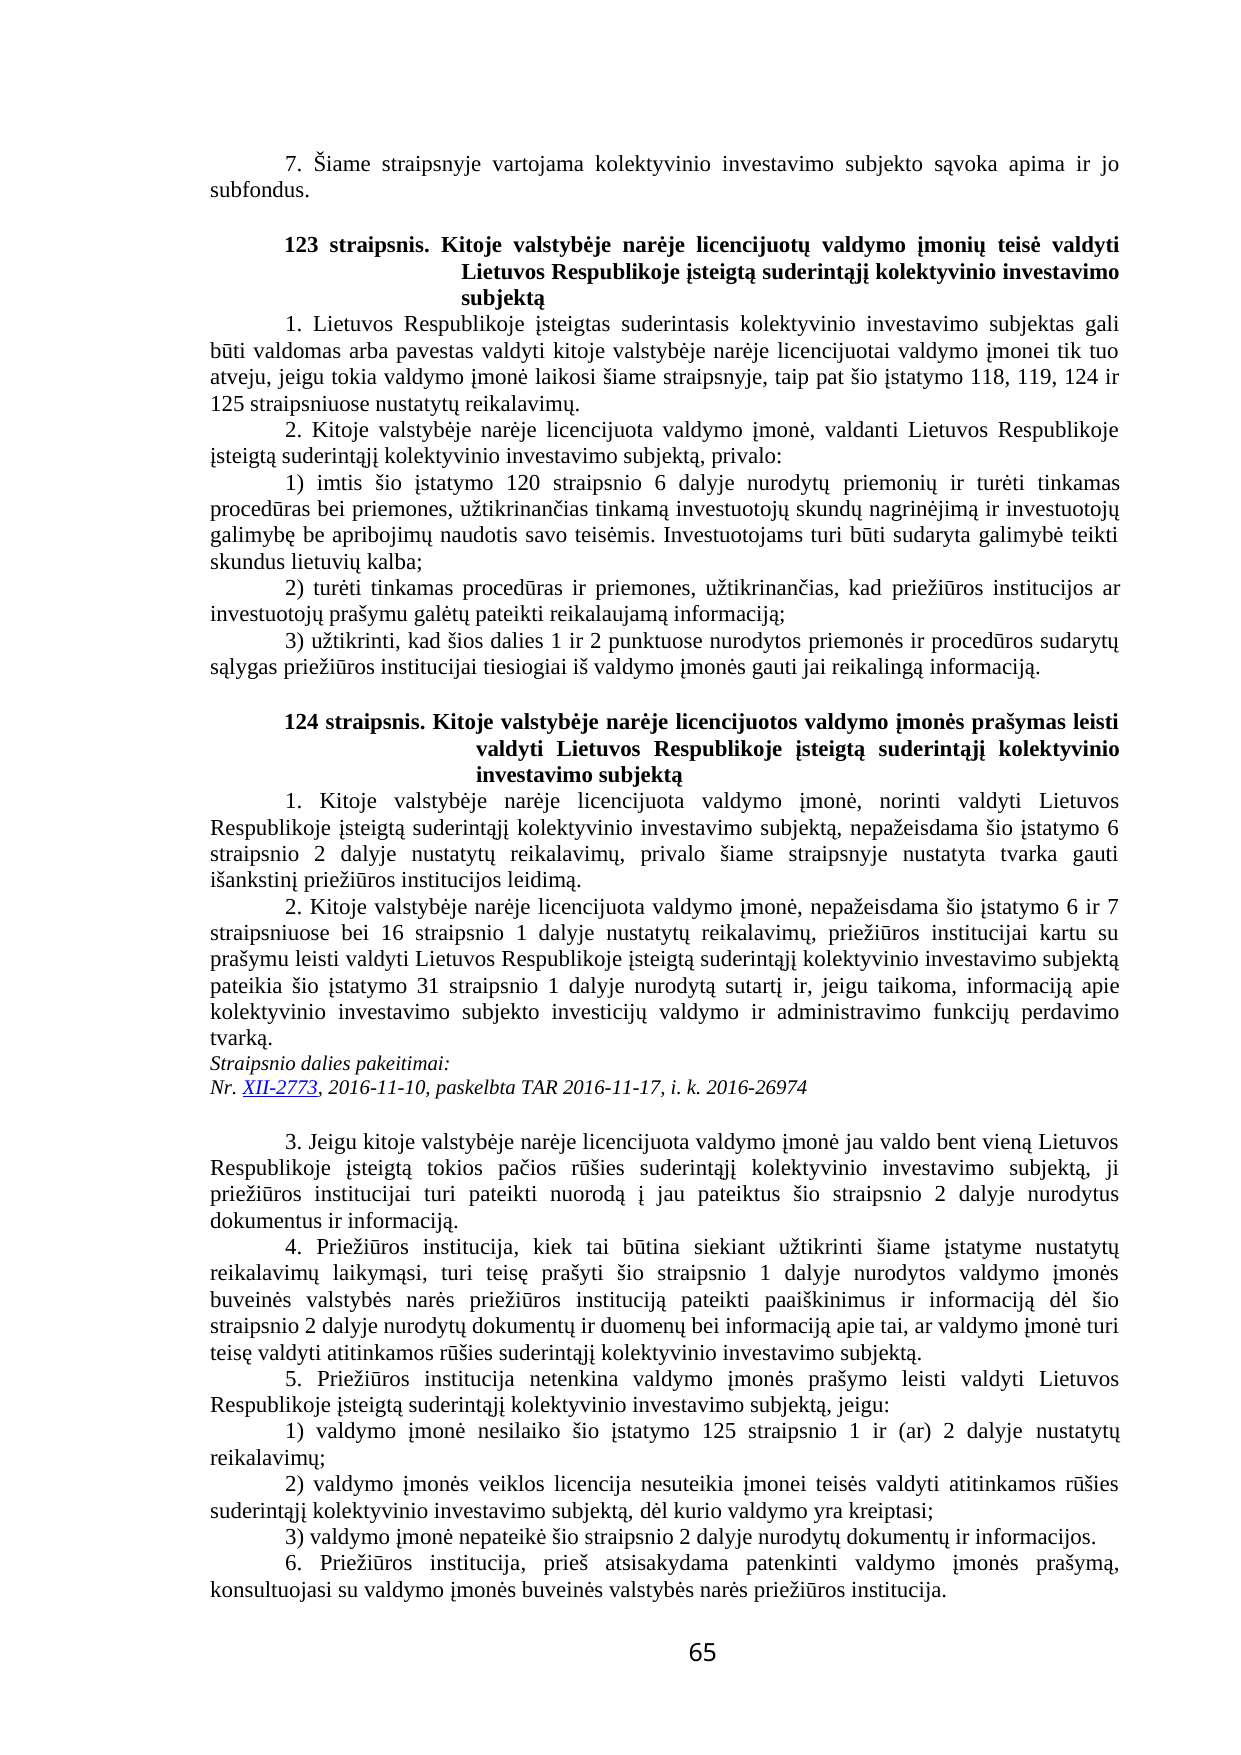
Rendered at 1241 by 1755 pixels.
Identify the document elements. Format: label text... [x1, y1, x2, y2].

text 1. Kitoje valstybėje narėje licencijuota valdymo įmonė, norinti valdyti Lietuvos Respublikoje įsteigtą suderintąjį kolektyvinio investavimo subjektą, nepažeisdama šio įstatymo 6 straipsnio 2 dalyje nustatytų reikalavimų, privalo šiame straipsnyje nustatyta tvarka gauti išankstinį priežiūros institucijos leidimą. [210, 787, 1120, 893]
text 6. Priežiūros institucija, prieš atsisakydama patenkinti valdymo įmonės prašymą, konsultuojasi su valdymo įmonės buveinės valstybės narės priežiūros institucija. [210, 1549, 1120, 1602]
text 4. Priežiūros institucija, kiek tai būtina siekiant užtikrinti šiame įstatyme nustatytų reikalavimų laikymąsi, turi teisę prašyti šio straipsnio 1 dalyje nurodytos valdymo įmonės buveinės valstybės narės priežiūros instituciją pateikti paaiškinimus ir informaciją dėl šio straipsnio 2 dalyje nurodytų dokumentų ir duomenų bei informaciją apie tai, ar valdymo įmonė turi teisę valdyti atitinkamos rūšies suderintąjį kolektyvinio investavimo subjektą. [210, 1233, 1120, 1365]
text Straipsnio dalies pakeitimai: [210, 1051, 1120, 1075]
text 124 straipsnis. Kitoje valstybėje narėje licencijuotos valdymo įmonės prašymas leisti valdyti Lietuvos Respublikoje įsteigtą suderintąjį kolektyvinio investavimo subjektą [284, 708, 1120, 787]
text Nr. XII-2773, 2016-11-10, paskelbta TAR 2016-11-17, i. k. 2016-26974 [210, 1075, 1120, 1099]
text 123 straipsnis. Kitoje valstybėje narėje licencijuotų valdymo įmonių teisė valdyti Lietuvos Respublikoje įsteigtą suderintąjį kolektyvinio investavimo subjektą [284, 231, 1120, 311]
text 2. Kitoje valstybėje narėje licencijuota valdymo įmonė, valdanti Lietuvos Respublikoje įsteigtą suderintąjį kolektyvinio investavimo subjektą, privalo: [210, 416, 1120, 469]
text 3. Jeigu kitoje valstybėje narėje licencijuota valdymo įmonė jau valdo bent vieną Lietuvos Respublikoje įsteigtą tokios pačios rūšies suderintąjį kolektyvinio investavimo subjektą, ji priežiūros institucijai turi pateikti nuorodą į jau pateiktus šio straipsnio 2 dalyje nurodytus dokumentus ir informaciją. [210, 1128, 1120, 1233]
text 1) imtis šio įstatymo 120 straipsnio 6 dalyje nurodytų priemonių ir turėti tinkamas procedūras bei priemones, užtikrinančias tinkamą investuotojų skundų nagrinėjimą ir investuotojų galimybę be apribojimų naudotis savo teisėmis. Investuotojams turi būti sudaryta galimybė teikti skundus lietuvių kalba; [210, 469, 1120, 574]
text 1) valdymo įmonė nesilaiko šio įstatymo 125 straipsnio 1 ir (ar) 2 dalyje nustatytų reikalavimų; [210, 1418, 1120, 1470]
text 2) valdymo įmonės veiklos licencija nesuteikia įmonei teisės valdyti atitinkamos rūšies suderintąjį kolektyvinio investavimo subjektą, dėl kurio valdymo yra kreiptasi; [210, 1470, 1120, 1523]
text 3) užtikrinti, kad šios dalies 1 ir 2 punktuose nurodytos priemonės ir procedūros sudarytų sąlygas priežiūros institucijai tiesiogiai iš valdymo įmonės gauti jai reikalingą informaciją. [210, 627, 1120, 679]
text 5. Priežiūros institucija netenkina valdymo įmonės prašymo leisti valdyti Lietuvos Respublikoje įsteigtą suderintąjį kolektyvinio investavimo subjektą, jeigu: [210, 1365, 1120, 1418]
text 2) turėti tinkamas procedūras ir priemones, užtikrinančias, kad priežiūros institucijos ar investuotojų prašymu galėtų pateikti reikalaujamą informaciją; [210, 574, 1120, 627]
text 7. Šiame straipsnyje vartojama kolektyvinio investavimo subjekto sąvoka apima ir jo subfondus. [210, 150, 1120, 203]
text 1. Lietuvos Respublikoje įsteigtas suderintasis kolektyvinio investavimo subjektas gali būti valdomas arba pavestas valdyti kitoje valstybėje narėje licencijuotai valdymo įmonei tik tuo atveju, jeigu tokia valdymo įmonė laikosi šiame straipsnyje, taip pat šio įstatymo 118, 119, 124 ir 125 straipsniuose nustatytų reikalavimų. [210, 311, 1120, 416]
text 3) valdymo įmonė nepateikė šio straipsnio 2 dalyje nurodytų dokumentų ir informacijos. [210, 1523, 1120, 1549]
text 2. Kitoje valstybėje narėje licencijuota valdymo įmonė, nepažeisdama šio įstatymo 6 ir 7 straipsniuose bei 16 straipsnio 1 dalyje nustatytų reikalavimų, priežiūros institucijai kartu su prašymu leisti valdyti Lietuvos Respublikoje įsteigtą suderintąjį kolektyvinio investavimo subjektą pateikia šio įstatymo 31 straipsnio 1 dalyje nurodytą sutartį ir, jeigu taikoma, informaciją apie kolektyvinio investavimo subjekto investicijų valdymo ir administravimo funkcijų perdavimo tvarką. [210, 893, 1120, 1051]
